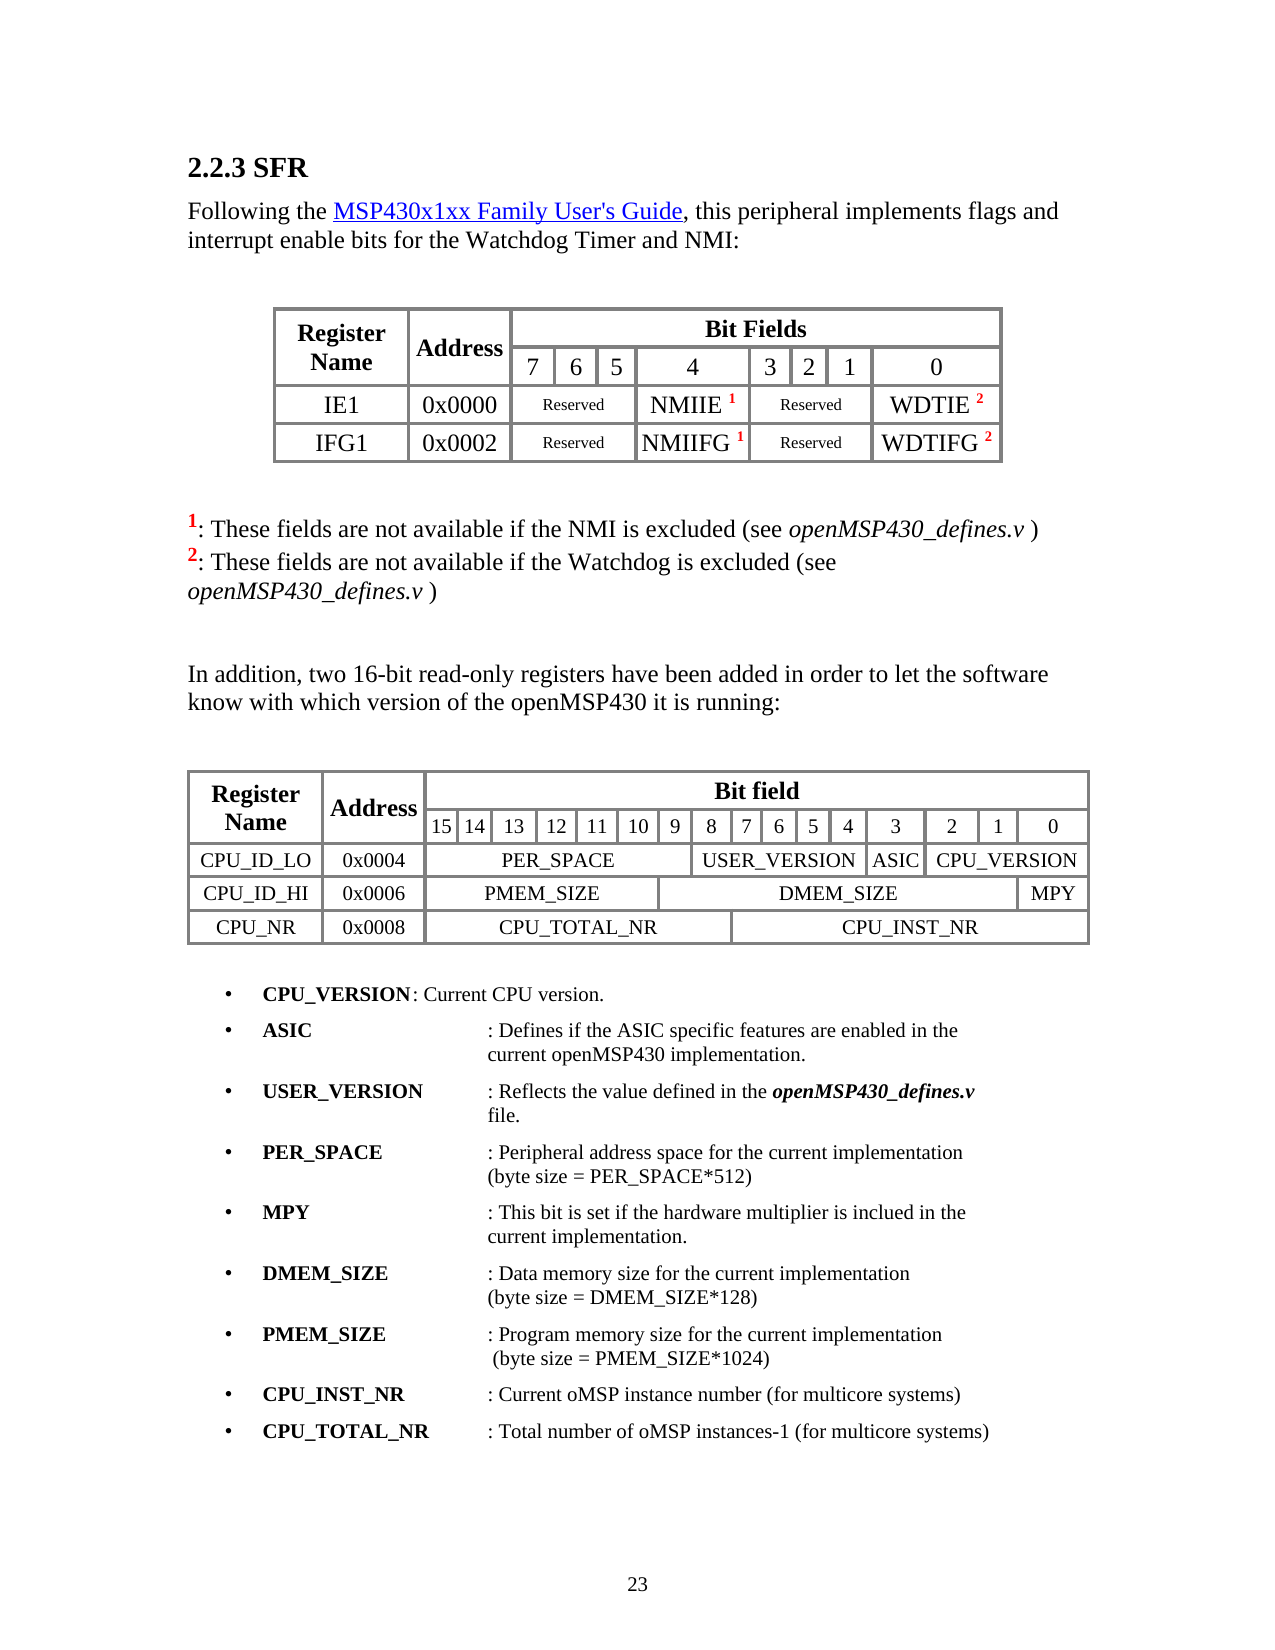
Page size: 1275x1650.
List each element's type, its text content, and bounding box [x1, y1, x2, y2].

text Following the MSP430x1xx Family User's Guide, this peripheral implements flags and interrupt enable bits for the Watchdog Timer and NMI: [187, 196, 1088, 253]
table_cell 1 [980, 811, 1016, 842]
table_cell WDTIFG 2 [874, 425, 999, 460]
table_header Address [410, 311, 509, 383]
table_cell 0 [874, 349, 999, 383]
table_header Address [324, 773, 423, 842]
table_header Bit field [427, 773, 1087, 808]
table_cell Reserved [751, 387, 870, 422]
table_cell 3 [868, 811, 923, 842]
table_cell 0 [1019, 811, 1087, 842]
table_cell 11 [578, 811, 616, 842]
table_header Register Name [276, 311, 407, 383]
table_cell Reserved [513, 387, 634, 422]
table_cell 15 [427, 811, 456, 842]
text 1: These fields are not available if the NMI is excluded (see openMSP430_defines.v ) 2: These fields are not available if the Watchdog is excluded (see openMSP430_defines.v ) [187, 509, 1088, 605]
list CPU_INST_NR : Current oMSP instance number (for multicore systems) [225, 1382, 1088, 1406]
table_cell Reserved [513, 425, 634, 460]
table_cell CPU_ID_HI [190, 878, 321, 908]
table_cell 5 [599, 349, 634, 383]
table_cell NMIIFG 1 [638, 425, 748, 460]
table_cell 6 [556, 349, 595, 383]
list CPU_VERSION : Current CPU version. [225, 982, 1088, 1006]
table_cell NMIIE 1 [638, 387, 748, 422]
table_cell 0x0000 [410, 387, 509, 422]
text 2.2.3 SFR [187, 150, 1088, 183]
table_cell WDTIE 2 [874, 387, 999, 422]
table_header Register Name [190, 773, 321, 842]
table_cell 5 [798, 811, 828, 842]
table_cell USER_VERSION [693, 845, 865, 875]
text In addition, two 16-bit read-only registers have been added in order to let the software know with which version of the openMSP430 it is running: [187, 659, 1088, 716]
table_cell 13 [493, 811, 535, 842]
table_cell ASIC [868, 845, 923, 875]
table_cell 2 [793, 349, 825, 383]
table_cell MPY [1019, 878, 1087, 908]
table_cell DMEM_SIZE [660, 878, 1016, 908]
list ASIC : Defines if the ASIC specific features are enabled in the current openMSP430 implementation. [225, 1018, 1088, 1066]
table_cell CPU_TOTAL_NR [427, 912, 730, 942]
list MPY : This bit is set if the hardware multiplier is inclued in the current implementation. [225, 1200, 1088, 1248]
table_cell PER_SPACE [427, 845, 690, 875]
table_cell 1 [829, 349, 870, 383]
table_cell 2 [927, 811, 977, 842]
list DMEM_SIZE : Data memory size for the current implementation (byte size = DMEM_SIZE*128) [225, 1261, 1088, 1309]
table_cell CPU_INST_NR [733, 912, 1087, 942]
table_cell 7 [513, 349, 553, 383]
table_cell 7 [733, 811, 760, 842]
table_cell 0x0008 [324, 912, 423, 942]
table_cell 3 [751, 349, 789, 383]
table_cell 4 [832, 811, 865, 842]
table_header Bit Fields [513, 311, 999, 345]
table_cell Reserved [751, 425, 870, 460]
list PMEM_SIZE : Program memory size for the current implementation (byte size = PMEM_SIZE*1024) [225, 1321, 1088, 1369]
table_cell CPU_NR [190, 912, 321, 942]
table_cell CPU_ID_LO [190, 845, 321, 875]
table_cell 0x0002 [410, 425, 509, 460]
table_cell 9 [660, 811, 690, 842]
table_cell 0x0006 [324, 878, 423, 908]
table_cell IE1 [276, 387, 407, 422]
table_cell 0x0004 [324, 845, 423, 875]
table_cell CPU_VERSION [927, 845, 1087, 875]
table_cell IFG1 [276, 425, 407, 460]
list USER_VERSION : Reflects the value defined in the openMSP430_defines.v file. [225, 1079, 1088, 1127]
table_cell 14 [459, 811, 490, 842]
list PER_SPACE : Peripheral address space for the current implementation (byte size = PER_SPACE*512) [225, 1139, 1088, 1188]
list CPU_TOTAL_NR : Total number of oMSP instances-1 (for multicore systems) [225, 1419, 1088, 1443]
table_cell 4 [638, 349, 748, 383]
table_cell 12 [538, 811, 575, 842]
table_cell PMEM_SIZE [427, 878, 657, 908]
table_cell 10 [619, 811, 657, 842]
table_cell 6 [763, 811, 795, 842]
table_cell 8 [693, 811, 730, 842]
